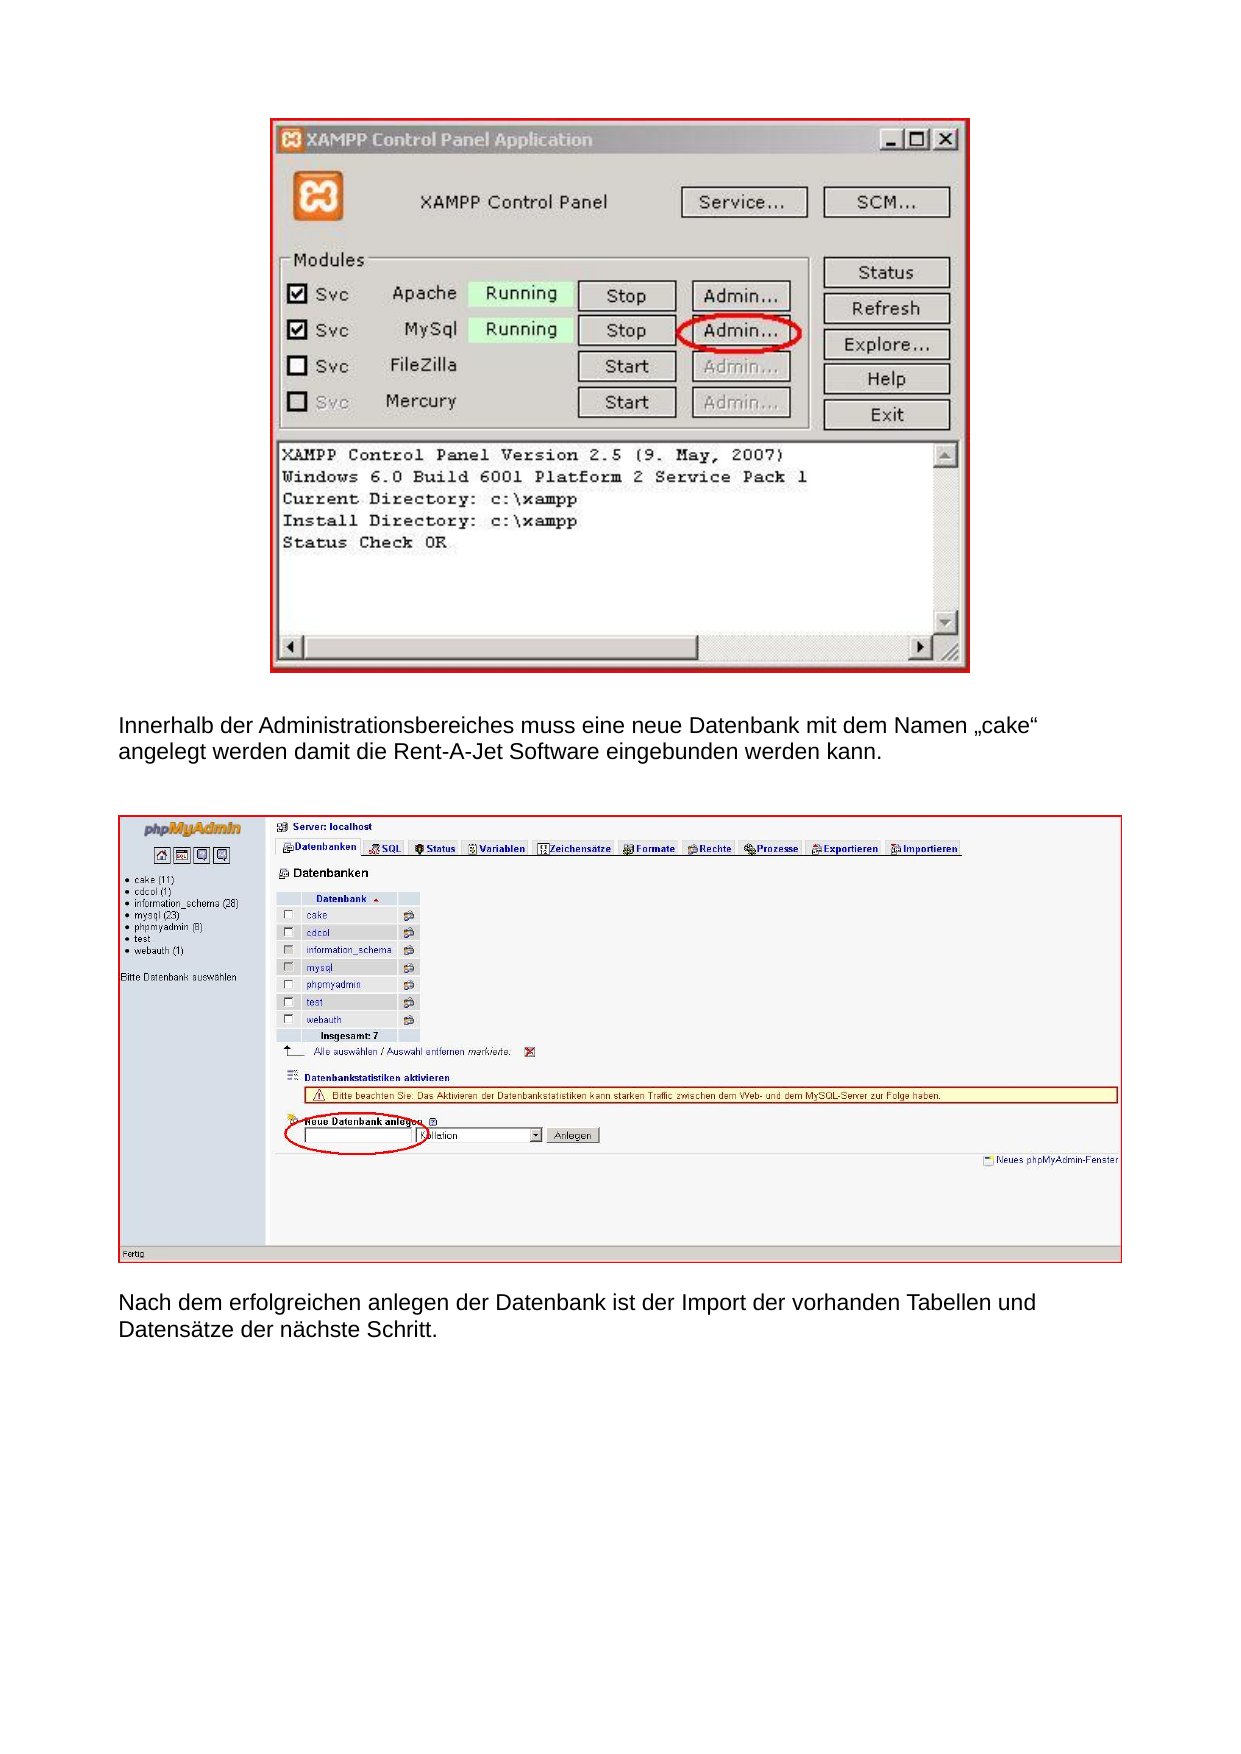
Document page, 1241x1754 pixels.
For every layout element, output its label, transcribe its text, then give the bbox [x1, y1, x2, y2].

picture [118, 815, 1122, 1263]
text Nach dem erfolgreichen anlegen der Datenbank ist der Import der vorhanden Tabellen und Datensätze der nächste Schritt. [118, 1289, 1122, 1342]
picture [270, 118, 970, 673]
text Innerhalb der Administrationsbereiches muss eine neue Datenbank mit dem Namen „cake“ angelegt werden damit die Rent-A-Jet Software eingebunden werden kann. [118, 712, 1122, 764]
